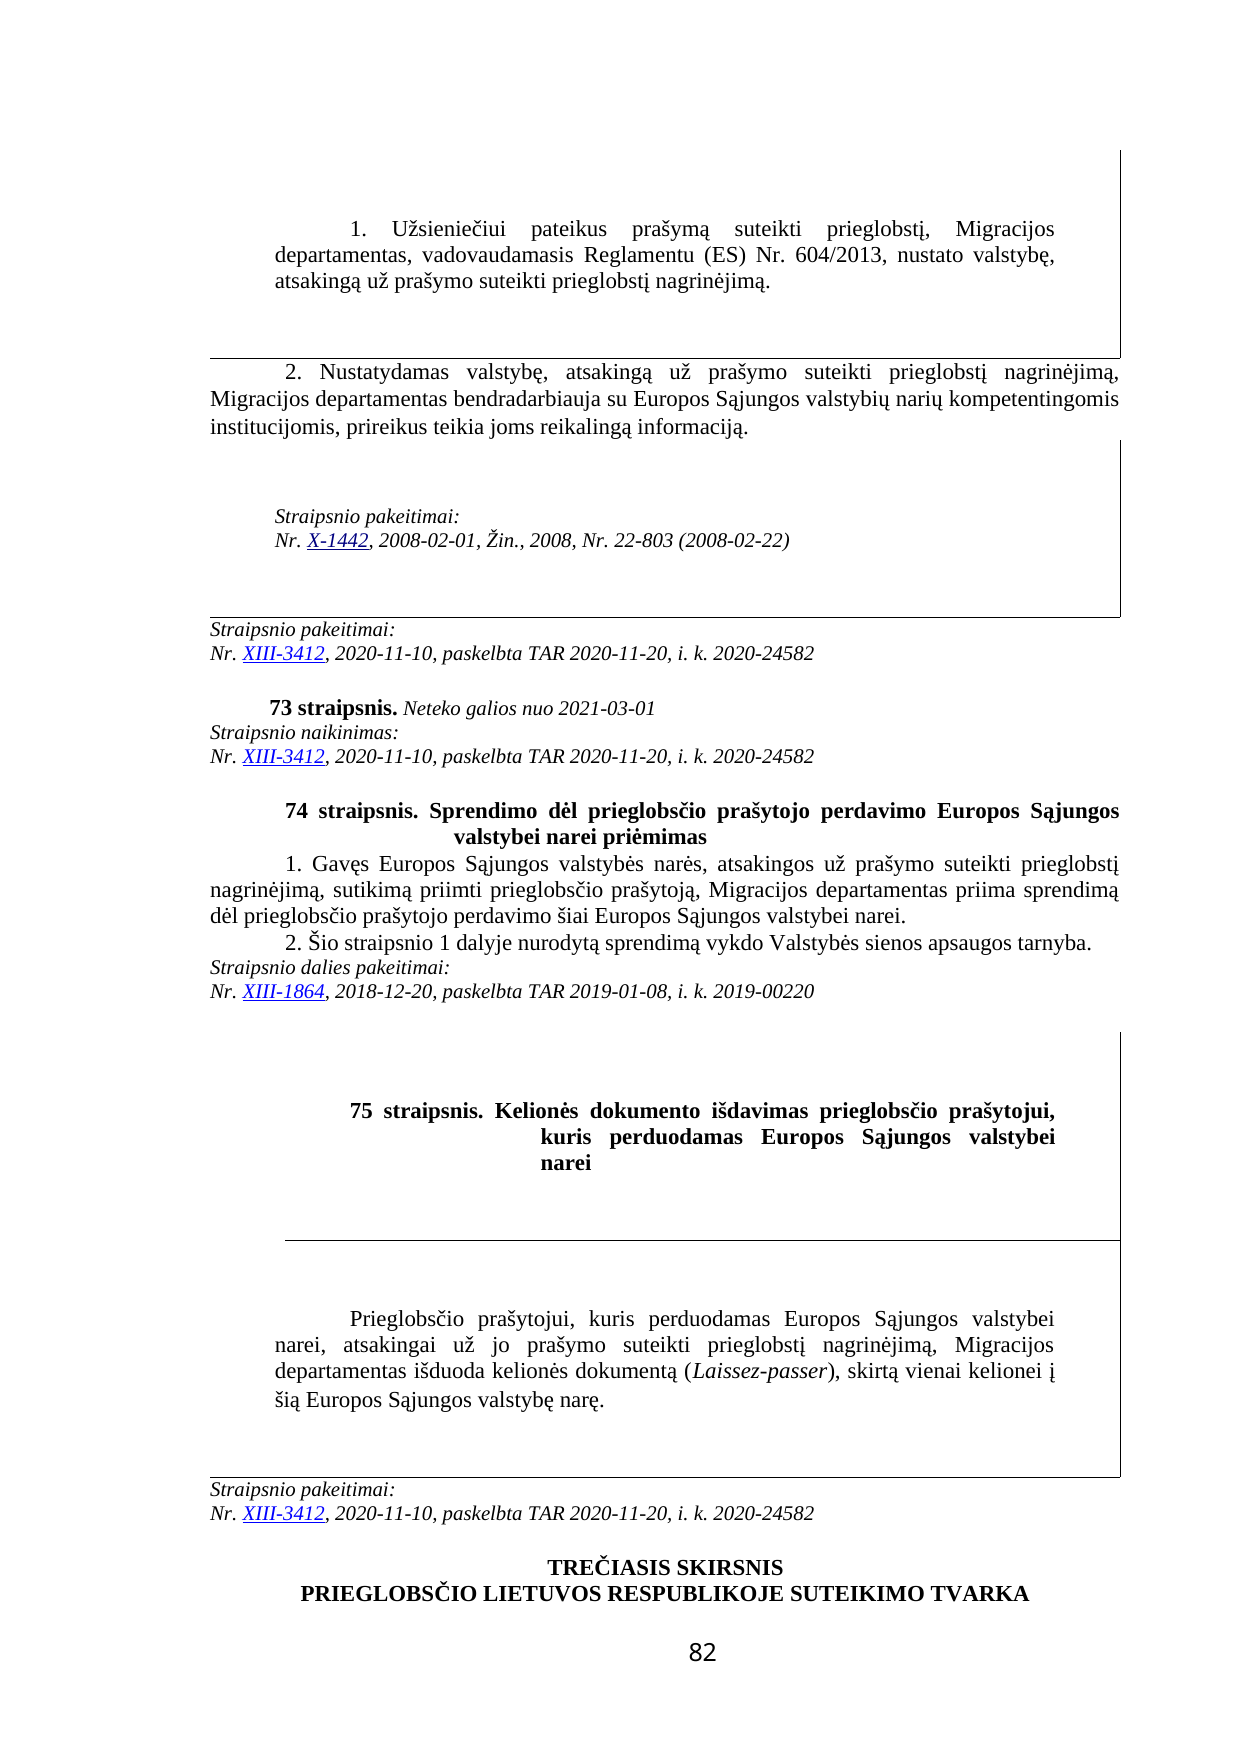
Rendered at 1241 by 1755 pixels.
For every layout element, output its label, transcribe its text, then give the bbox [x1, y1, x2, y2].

text Nr. XIII-1864, 2018-12-20, paskelbta TAR 2019-01-08, i. k. 2019-00220 [210, 979, 1120, 1003]
text Nr. XIII-3412, 2020-11-10, paskelbta TAR 2020-11-20, i. k. 2020-24582 [210, 1501, 1120, 1525]
text Nr. XIII-3412, 2020-11-10, paskelbta TAR 2020-11-20, i. k. 2020-24582 [210, 744, 1120, 768]
text Nr. X-1442, 2008-02-01, Žin., 2008, Nr. 22-803 (2008-02-22) [210, 528, 1120, 617]
text 75 straipsnis. Kelionės dokumento išdavimas prieglobsčio prašytojui, kuris perduodamas Europos Sąjungos valstybei narei [285, 1032, 1120, 1240]
text Straipsnio pakeitimai: [210, 1477, 1120, 1501]
text Straipsnio pakeitimai: [210, 440, 1120, 528]
text 2. Šio straipsnio 1 dalyje nurodytą sprendimą vykdo Valstybės sienos apsaugos tarnyba. [210, 929, 1120, 955]
text 74 straipsnis. Sprendimo dėl prieglobsčio prašytojo perdavimo Europos Sąjungos valstybei narei priėmimas [285, 797, 1120, 850]
text TREČIASIS SKIRSNIS [210, 1554, 1120, 1581]
text Straipsnio pakeitimai: [210, 617, 1120, 641]
text Nr. XIII-3412, 2020-11-10, paskelbta TAR 2020-11-20, i. k. 2020-24582 [210, 641, 1120, 665]
text PRIEGLOBSČIO LIETUVOS RESPUBLIKOJE SUTEIKIMO TVARKA [210, 1581, 1120, 1607]
text Prieglobsčio prašytojui, kuris perduodamas Europos Sąjungos valstybei narei, atsakingai už jo prašymo suteikti prieglobstį nagrinėjimą, Migracijos departamentas išduoda kelionės dokumentą (Laissez-passer), skirtą vienai kelionei į šią Europos Sąjungos valstybę narę. [210, 1240, 1120, 1477]
text Straipsnio dalies pakeitimai: [210, 955, 1120, 979]
text 73 straipsnis. Neteko galios nuo 2021-03-01 [210, 694, 1120, 720]
text Straipsnio naikinimas: [210, 720, 1120, 744]
text 1. Užsieniečiui pateikus prašymą suteikti prieglobstį, Migracijos departamentas, vadovaudamasis Reglamentu (ES) Nr. 604/2013, nustato valstybę, atsakingą už prašymo suteikti prieglobstį nagrinėjimą. [210, 150, 1120, 358]
text 1. Gavęs Europos Sąjungos valstybės narės, atsakingos už prašymo suteikti prieglobstį nagrinėjimą, sutikimą priimti prieglobsčio prašytoją, Migracijos departamentas priima sprendimą dėl prieglobsčio prašytojo perdavimo šiai Europos Sąjungos valstybei narei. [210, 850, 1120, 929]
text 2. Nustatydamas valstybę, atsakingą už prašymo suteikti prieglobstį nagrinėjimą, Migracijos departamentas bendradarbiauja su Europos Sąjungos valstybių narių kompetentingomis institucijomis, prireikus teikia joms reikalingą informaciją. [210, 358, 1120, 440]
